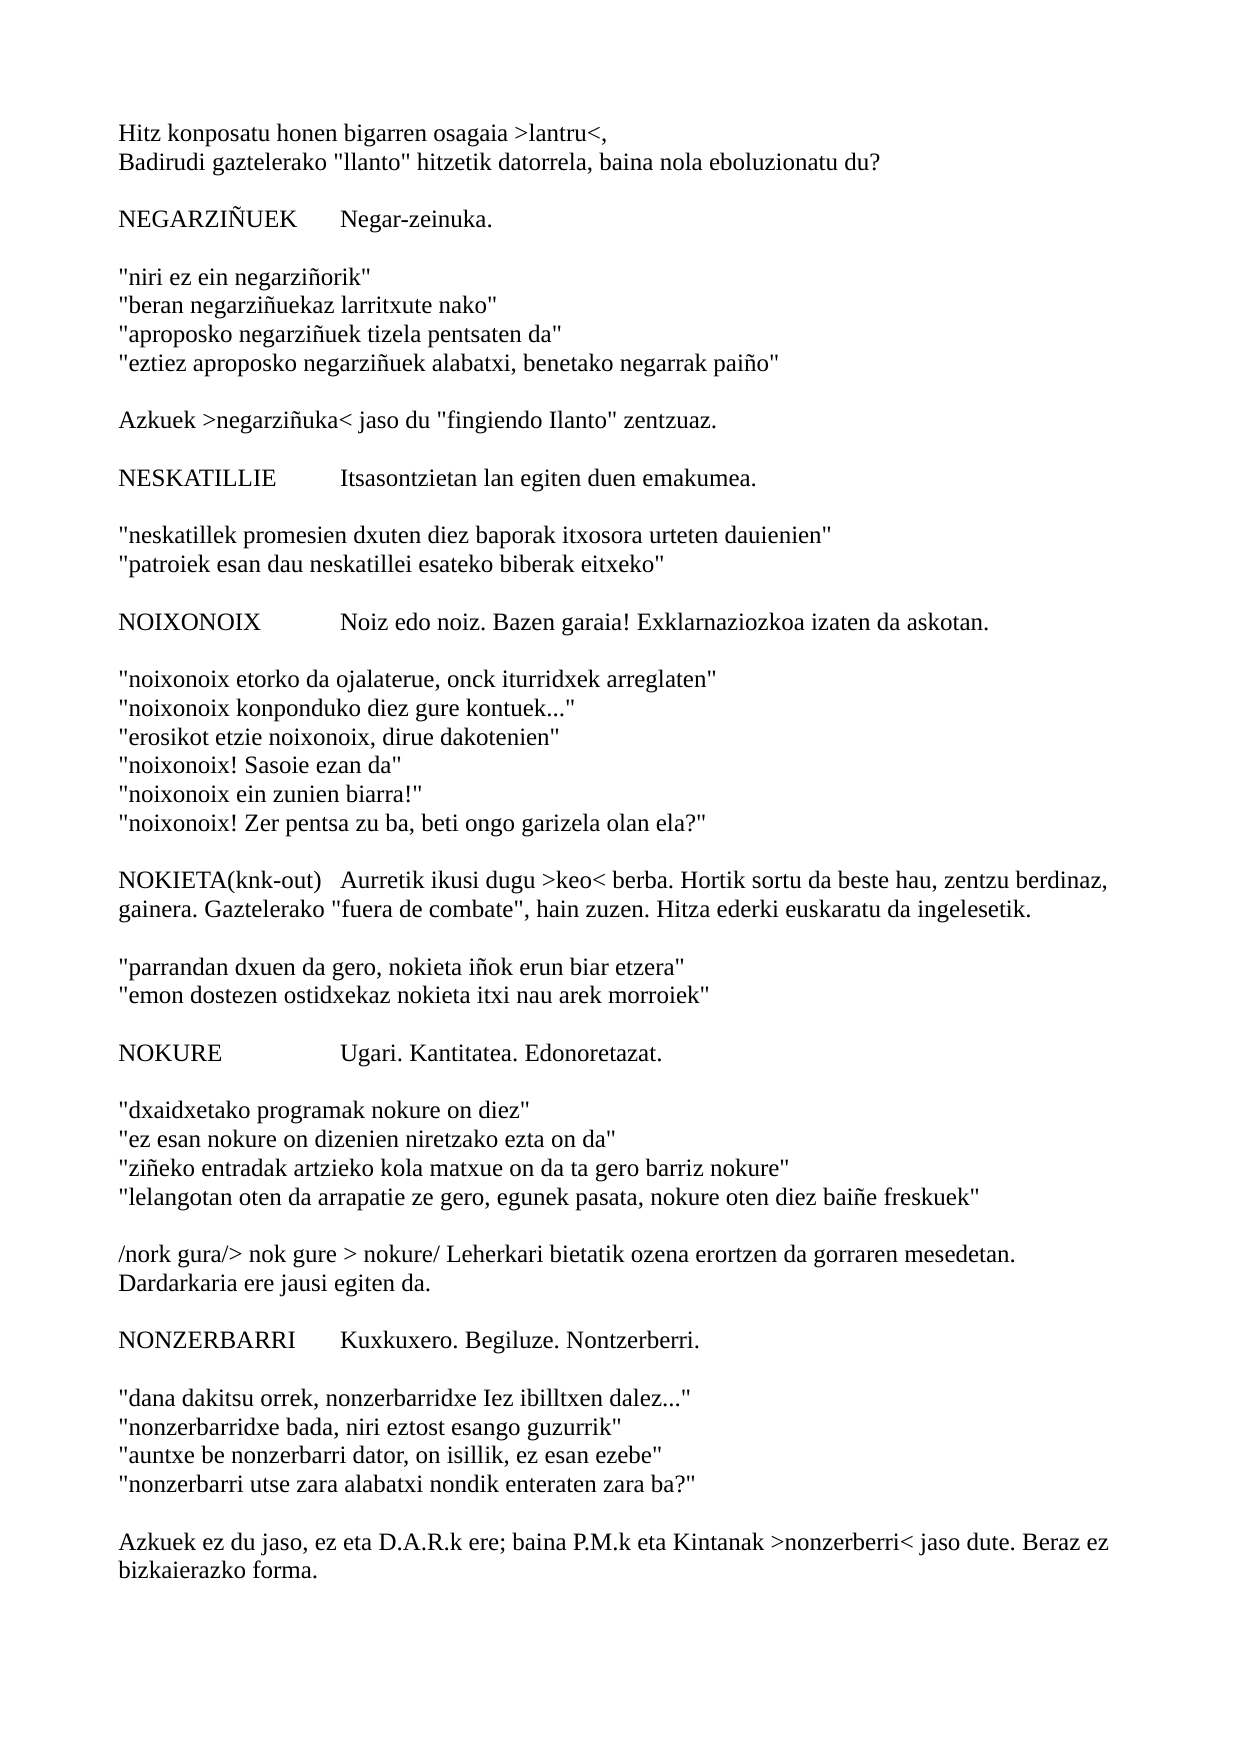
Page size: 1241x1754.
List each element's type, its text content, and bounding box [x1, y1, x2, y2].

text Badirudi gaztelerako "llanto" hitzetik datorrela, baina nola eboluzionatu du? [118, 147, 1122, 176]
text "noixonoix! Sasoie ezan da" [118, 751, 1122, 779]
text "beran negarziñuekaz larritxute nako" [118, 291, 1122, 319]
text "neskatillek promesien dxuten diez baporak itxosora urteten dauienien" [118, 521, 1122, 549]
text "nonzerbarridxe bada, niri eztost esango guzurrik" [118, 1412, 1122, 1441]
text /nork gura/> nok gure > nokure/ Leherkari bietatik ozena erortzen da gorraren mesedetan. Dardarkaria ere jausi egiten da. [118, 1239, 1122, 1297]
text "niri ez ein negarziñorik" [118, 262, 1122, 291]
text "nonzerbarri utse zara alabatxi nondik enteraten zara ba?" [118, 1469, 1122, 1498]
text "auntxe be nonzerbarri dator, on isillik, ez esan ezebe" [118, 1441, 1122, 1469]
text "eztiez aproposko negarziñuek alabatxi, benetako negarrak paiño" [118, 348, 1122, 377]
text "patroiek esan dau neskatillei esateko biberak eitxeko" [118, 549, 1122, 578]
text Azkuek >negarziñuka< jaso du "fingiendo Ilanto" zentzuaz. [118, 406, 1122, 434]
text "noixonoix etorko da ojalaterue, onck iturridxek arreglaten" [118, 664, 1122, 693]
text "emon dostezen ostidxekaz nokieta itxi nau arek morroiek" [118, 981, 1122, 1009]
text NOKIETA(knk-out) Aurretik ikusi dugu >keo< berba. Hortik sortu da beste hau, zentzu berdinaz, gainera. Gaztelerako "fuera de combate", hain zuzen. Hitza ederki euskaratu da ingelesetik. [118, 866, 1122, 923]
text "ziñeko entradak artzieko kola matxue on da ta gero barriz nokure" [118, 1153, 1122, 1182]
text NONZERBARRI Kuxkuxero. Begiluze. Nontzerberri. [118, 1326, 1122, 1354]
text "noixonoix! Zer pentsa zu ba, beti ongo garizela olan ela?" [118, 808, 1122, 837]
text Azkuek ez du jaso, ez eta D.A.R.k ere; baina P.M.k eta Kintanak >nonzerberri< jaso dute. Beraz ez bizkaierazko forma. [118, 1527, 1122, 1584]
text "lelangotan oten da arrapatie ze gero, egunek pasata, nokure oten diez baiñe freskuek" [118, 1182, 1122, 1211]
text "noixonoix konponduko diez gure kontuek..." [118, 693, 1122, 722]
text "parrandan dxuen da gero, nokieta iñok erun biar etzera" [118, 952, 1122, 981]
text "erosikot etzie noixonoix, dirue dakotenien" [118, 722, 1122, 751]
text NOIXONOIX Noiz edo noiz. Bazen garaia! Exklarnaziozkoa izaten da askotan. [118, 607, 1122, 636]
text "aproposko negarziñuek tizela pentsaten da" [118, 319, 1122, 348]
text "noixonoix ein zunien biarra!" [118, 779, 1122, 808]
text Hitz konposatu honen bigarren osagaia >lantru<, [118, 118, 1122, 147]
text "dxaidxetako programak nokure on diez" [118, 1096, 1122, 1124]
text "dana dakitsu orrek, nonzerbarridxe Iez ibilltxen dalez..." [118, 1383, 1122, 1412]
text NEGARZIÑUEK Negar-zeinuka. [118, 204, 1122, 233]
text NOKURE Ugari. Kantitatea. Edonoretazat. [118, 1038, 1122, 1067]
text NESKATILLIE Itsasontzietan lan egiten duen emakumea. [118, 463, 1122, 492]
text "ez esan nokure on dizenien niretzako ezta on da" [118, 1124, 1122, 1153]
